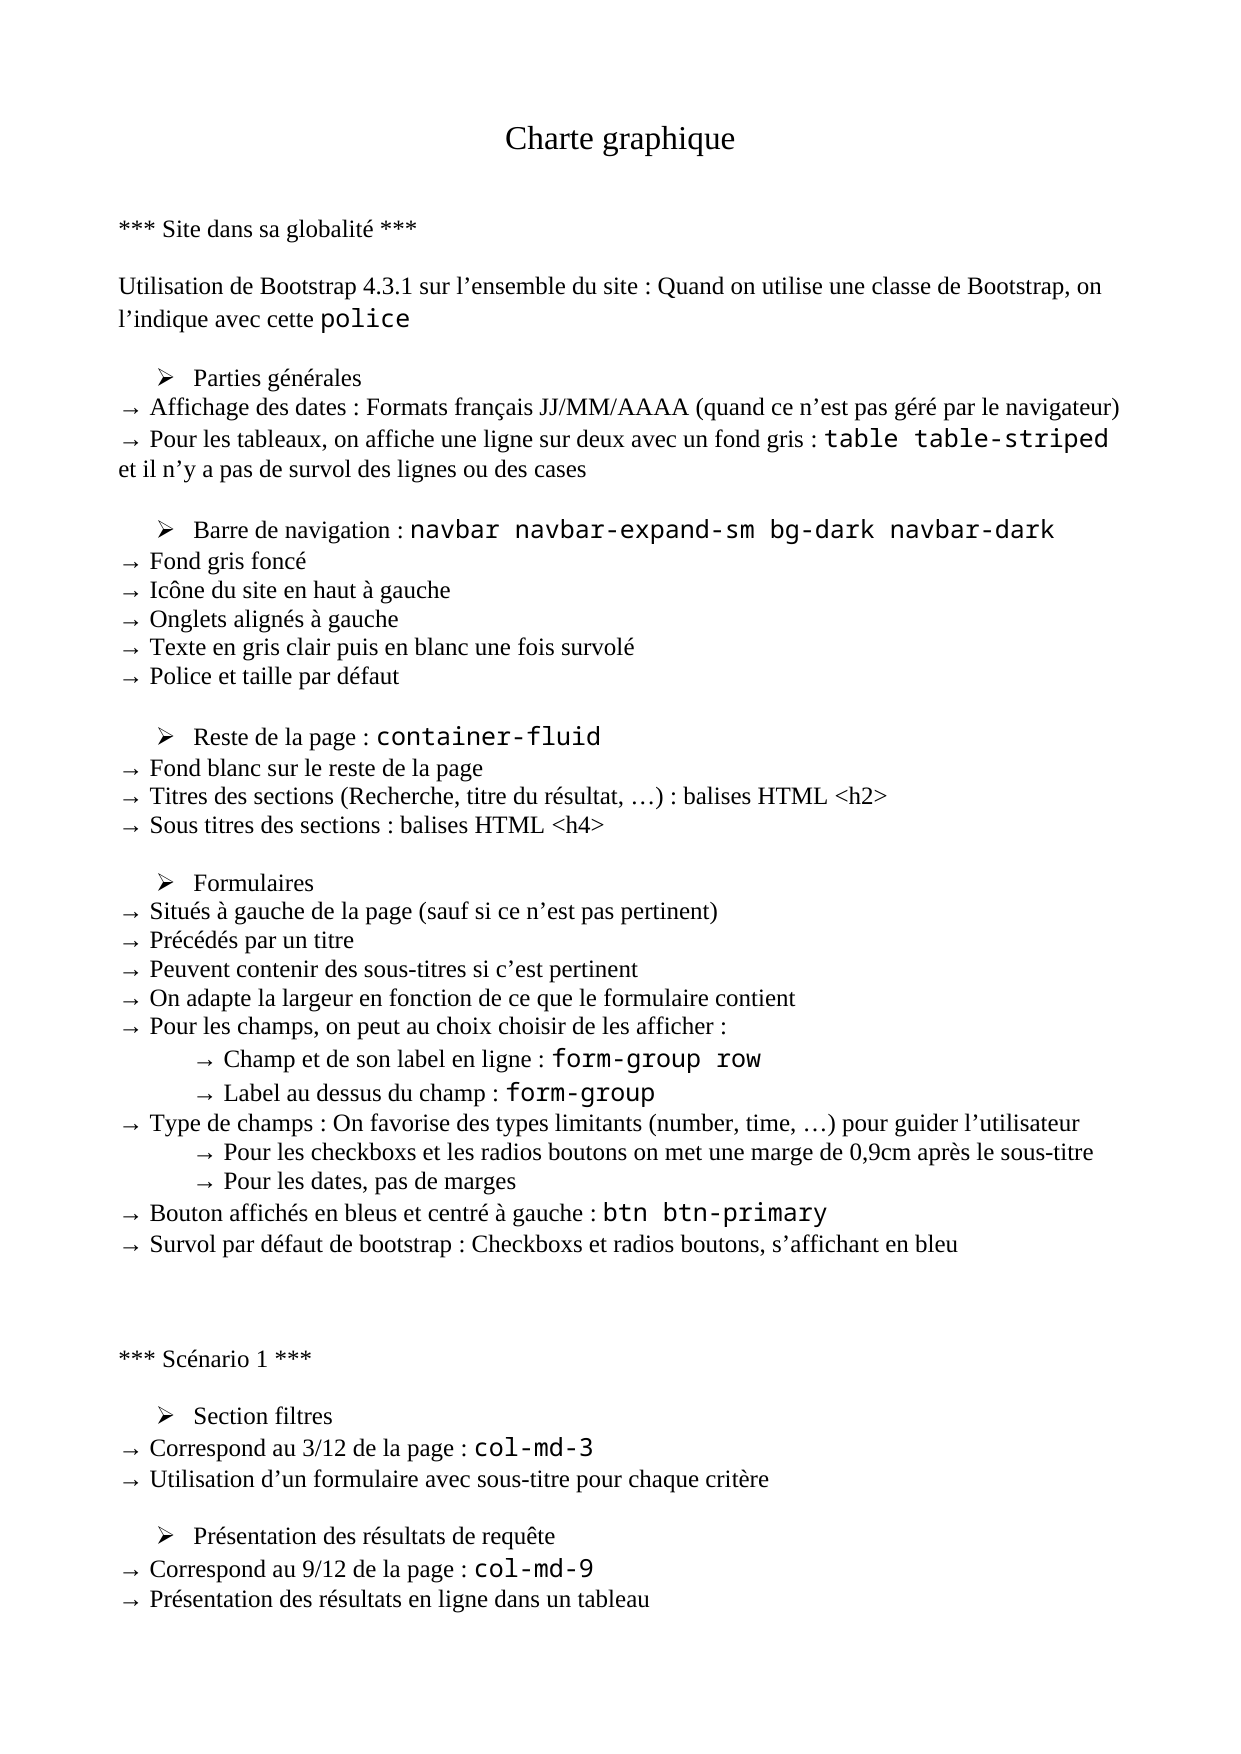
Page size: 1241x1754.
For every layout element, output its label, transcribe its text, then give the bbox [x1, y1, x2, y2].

text → Fond blanc sur le reste de la page [118, 753, 1122, 781]
text → Pour les champs, on peut au choix choisir de les afficher : [118, 1011, 1122, 1040]
text → Affichage des dates : Formats français JJ/MM/AAAA (quand ce n’est pas géré par le navigateur) [118, 392, 1122, 421]
text → Police et taille par défaut [118, 661, 1122, 690]
text → Présentation des résultats en ligne dans un tableau [118, 1584, 1122, 1613]
list Formulaires [156, 868, 1122, 896]
text → Pour les checkboxs et les radios boutons on met une marge de 0,9cm après le sous-titre [118, 1137, 1122, 1166]
text → Sous titres des sections : balises HTML <h4> [118, 810, 1122, 839]
text → Bouton affichés en bleus et centré à gauche : btn btn-primary [118, 1194, 1122, 1229]
text → Label au dessus du champ : form-group [118, 1074, 1122, 1108]
text → Peuvent contenir des sous-titres si c’est pertinent [118, 954, 1122, 983]
text → Fond gris foncé [118, 546, 1122, 575]
list Parties générales [156, 363, 1122, 392]
text → On adapte la largeur en fonction de ce que le formulaire contient [118, 983, 1122, 1011]
text → Pour les tableaux, on affiche une ligne sur deux avec un fond gris : table table-striped et il n’y a pas de survol des lignes ou des cases [118, 421, 1122, 483]
text → Onglets alignés à gauche [118, 604, 1122, 632]
text *** Scénario 1 *** [118, 1344, 1122, 1372]
text → Texte en gris clair puis en blanc une fois survolé [118, 632, 1122, 661]
text → Pour les dates, pas de marges [118, 1166, 1122, 1194]
text Utilisation de Bootstrap 4.3.1 sur l’ensemble du site : Quand on utilise une classe de Bootstrap, on l’indique avec cette police [118, 271, 1122, 334]
text → Champ et de son label en ligne : form-group row [118, 1040, 1122, 1074]
list Reste de la page : container-fluid [156, 719, 1122, 753]
text → Correspond au 9/12 de la page : col-md-9 [118, 1550, 1122, 1584]
text → Titres des sections (Recherche, titre du résultat, …) : balises HTML <h2> [118, 781, 1122, 810]
text → Icône du site en haut à gauche [118, 575, 1122, 604]
list Section filtres [156, 1401, 1122, 1430]
text → Situés à gauche de la page (sauf si ce n’est pas pertinent) [118, 896, 1122, 925]
text *** Site dans sa globalité *** [118, 214, 1122, 243]
text → Type de champs : On favorise des types limitants (number, time, …) pour guider l’utilisateur [118, 1108, 1122, 1137]
text → Correspond au 3/12 de la page : col-md-3 [118, 1430, 1122, 1464]
text → Précédés par un titre [118, 925, 1122, 954]
list Présentation des résultats de requête [156, 1521, 1122, 1550]
text → Utilisation d’un formulaire avec sous-titre pour chaque critère [118, 1464, 1122, 1493]
text Charte graphique [118, 118, 1122, 156]
text → Survol par défaut de bootstrap : Checkboxs et radios boutons, s’affichant en bleu [118, 1229, 1122, 1257]
list Barre de navigation : navbar navbar-expand-sm bg-dark navbar-dark [156, 512, 1122, 546]
